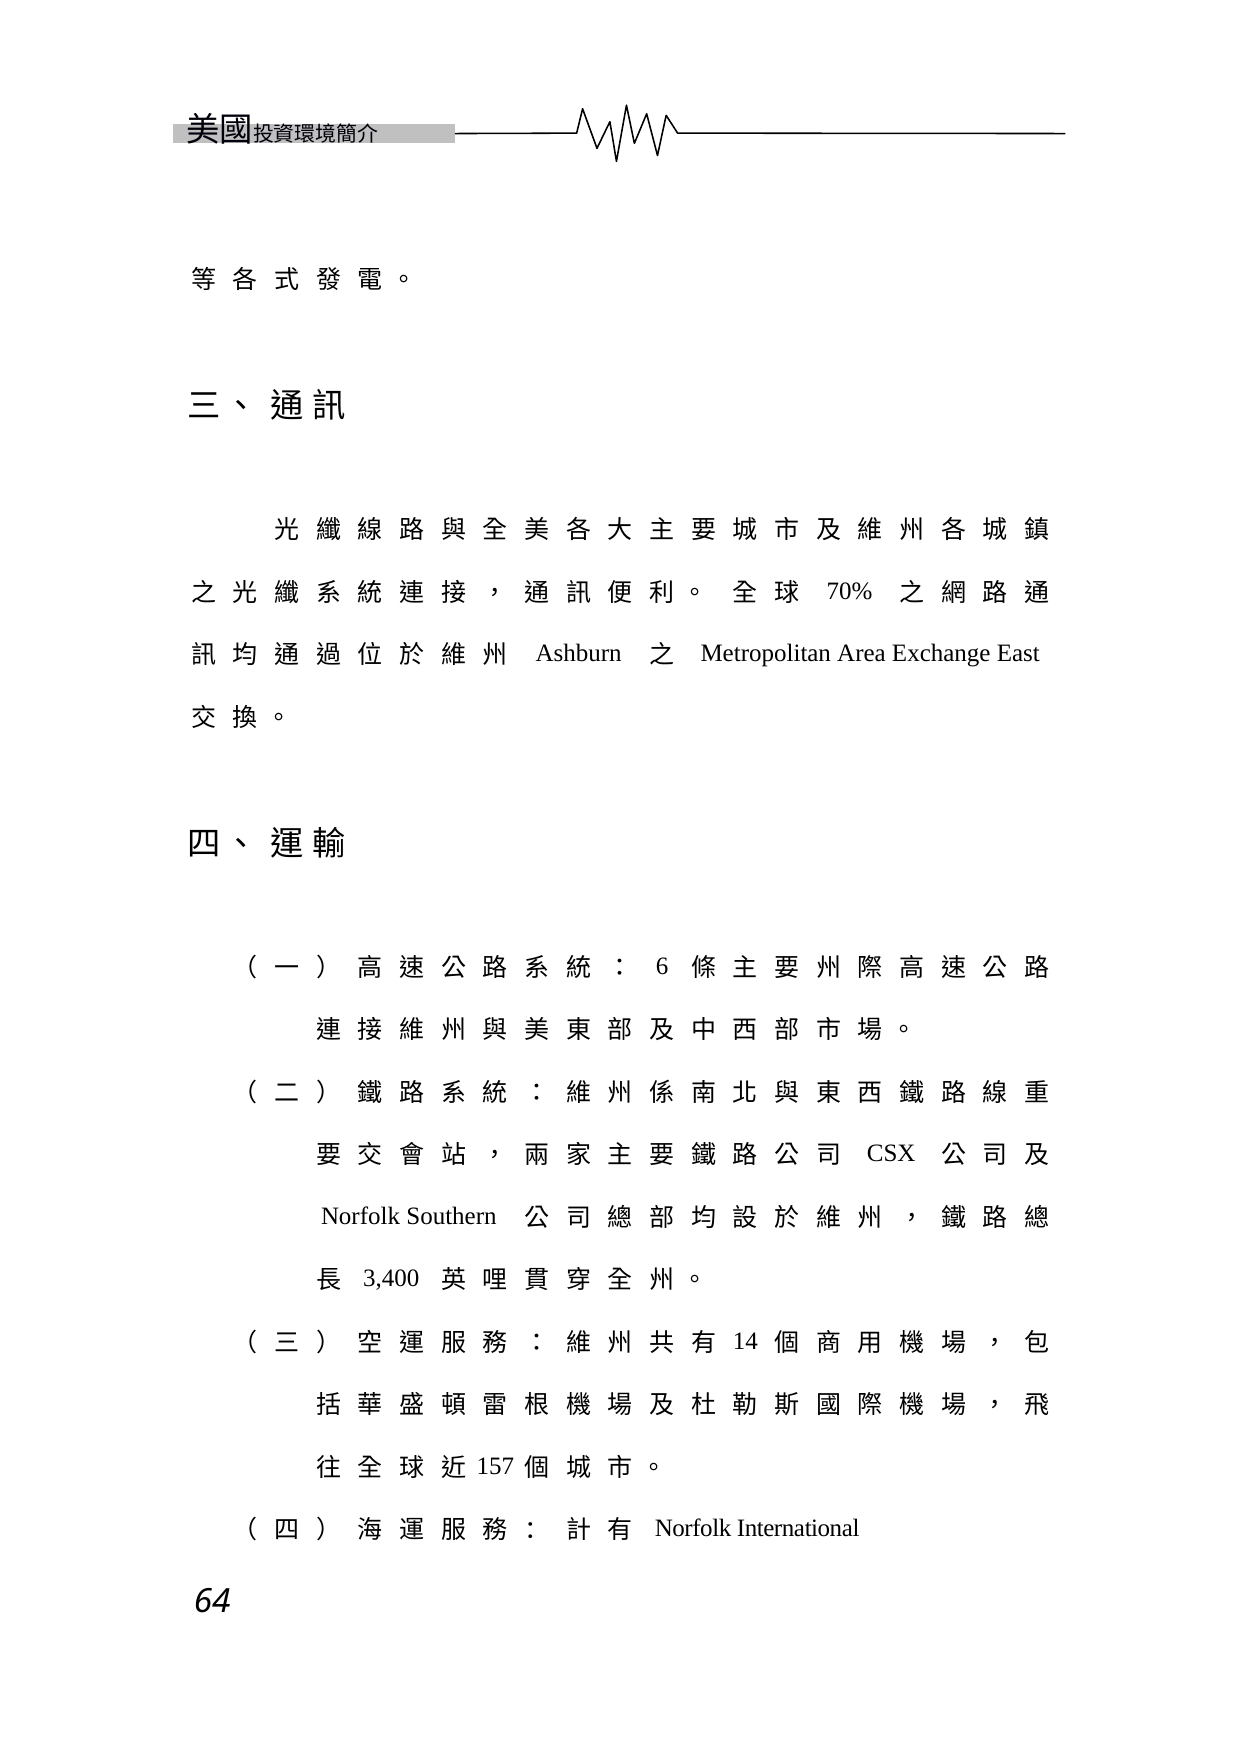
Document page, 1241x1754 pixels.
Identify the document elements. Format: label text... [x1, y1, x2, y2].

text 三、通訊 [183, 361, 1058, 424]
text （四）海運服務：計有Norfolk International [207, 1486, 1058, 1549]
text 光纖線路與全美各大主要城市及維州各城鎮之光纖系統連接，通訊便利。全球70%之網路通訊均通過位於維州Ashburn之Metropolitan Area Exchange East交換。 [183, 486, 1058, 736]
text 四、運輸 [183, 799, 1058, 861]
text （三）空運服務：維州共有14個商用機場，包括華盛頓雷根機場及杜勒斯國際機場，飛往全球近157個城市。 [207, 1299, 1058, 1486]
text （一）高速公路系統：6條主要州際高速公路連接維州與美東部及中西部市場。 [207, 924, 1058, 1049]
text 等各式發電。 [183, 236, 1058, 299]
text （二）鐵路系統：維州係南北與東西鐵路線重要交會站，兩家主要鐵路公司CSX公司及Norfolk Southern 公司總部均設於維州，鐵路總長3,400英哩貫穿全州。 [207, 1049, 1058, 1299]
